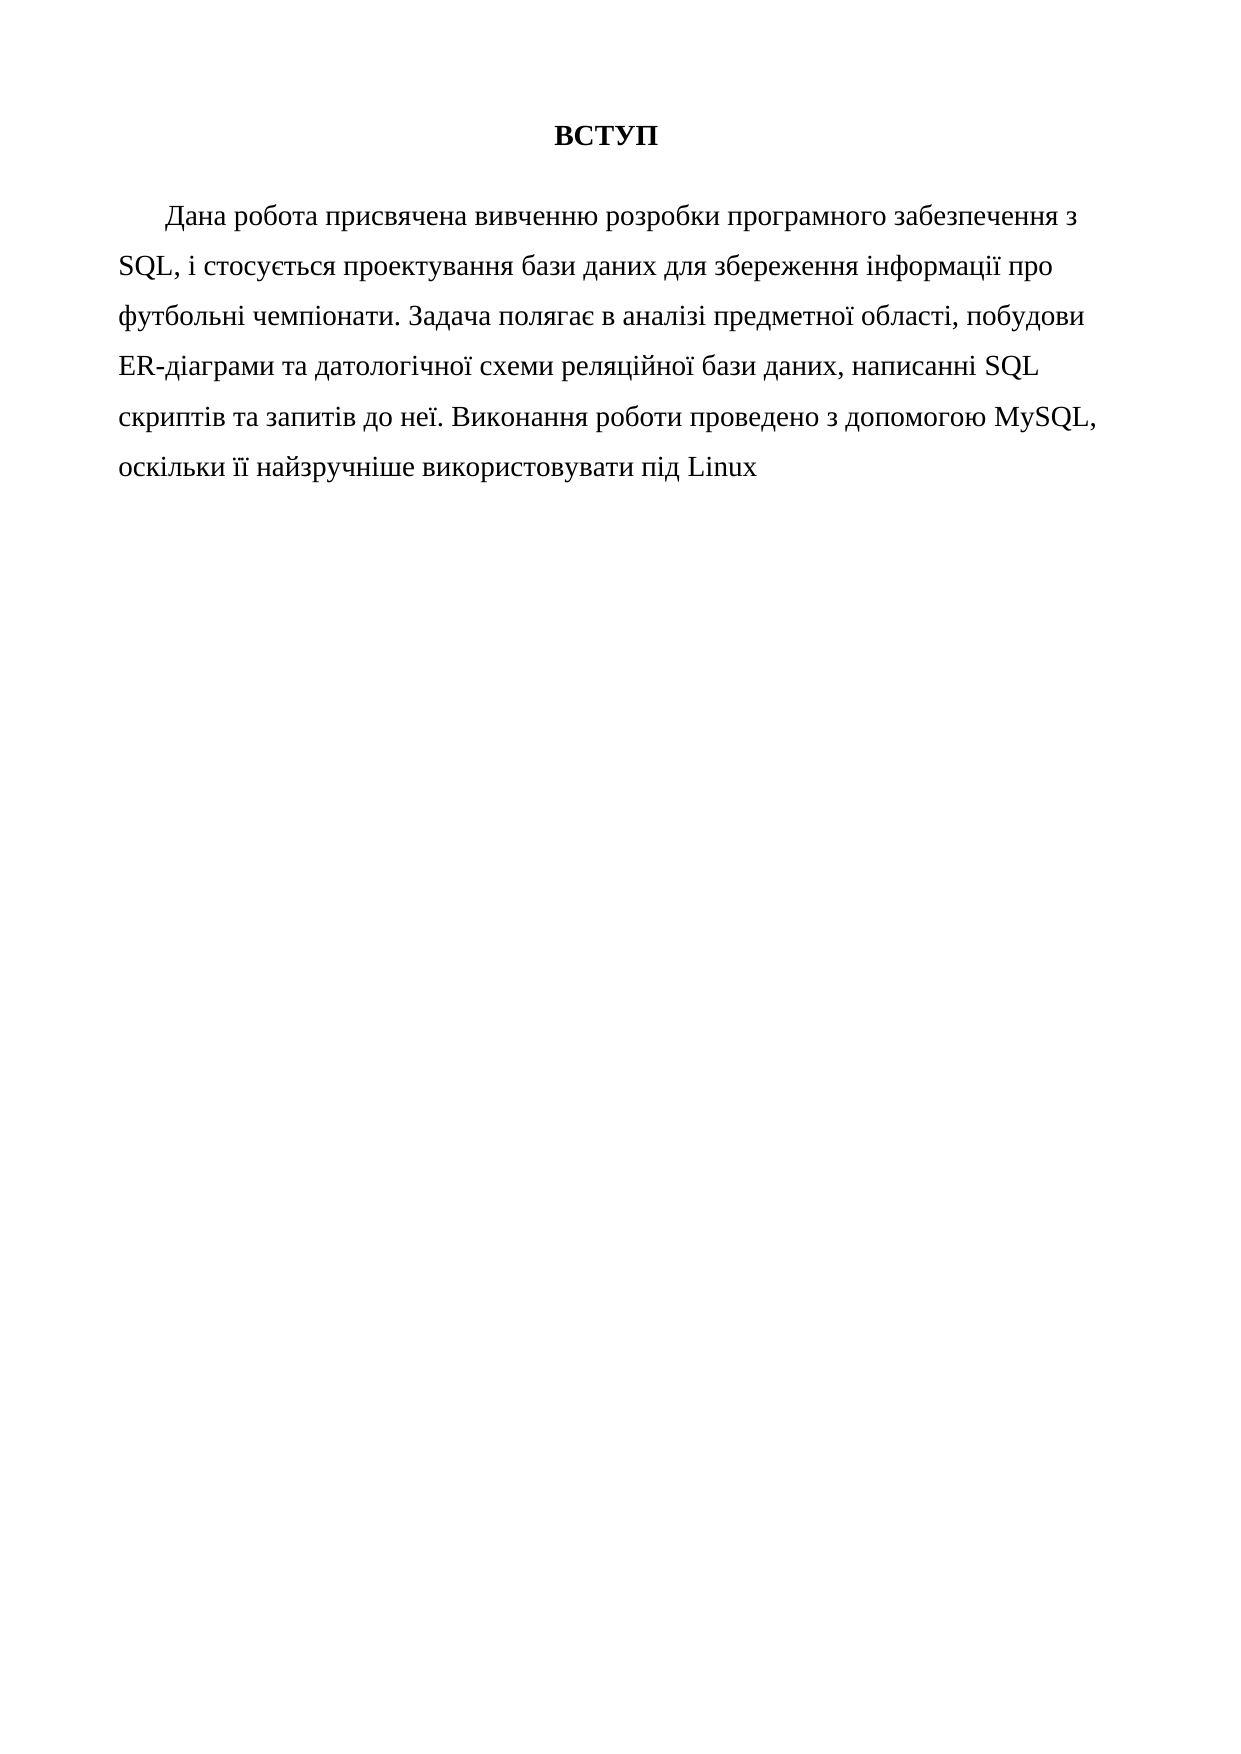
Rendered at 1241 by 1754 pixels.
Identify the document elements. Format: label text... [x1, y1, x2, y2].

subtitle Вступ [90, 118, 1122, 152]
text Дана робота присвячена вивченню розробки програмного забезпечення з SQL, і стосується проектування бази даних для збереження інформації про футбольні чемпіонати. Задача полягає в аналізі предметної області, побудови ER-діаграми та датологічної схеми реляційної бази даних, написанні SQL скриптів та запитів до неї. Виконання роботи проведено з допомогою MySQL, оскільки її найзручніше використовувати під Linux [118, 198, 1122, 483]
